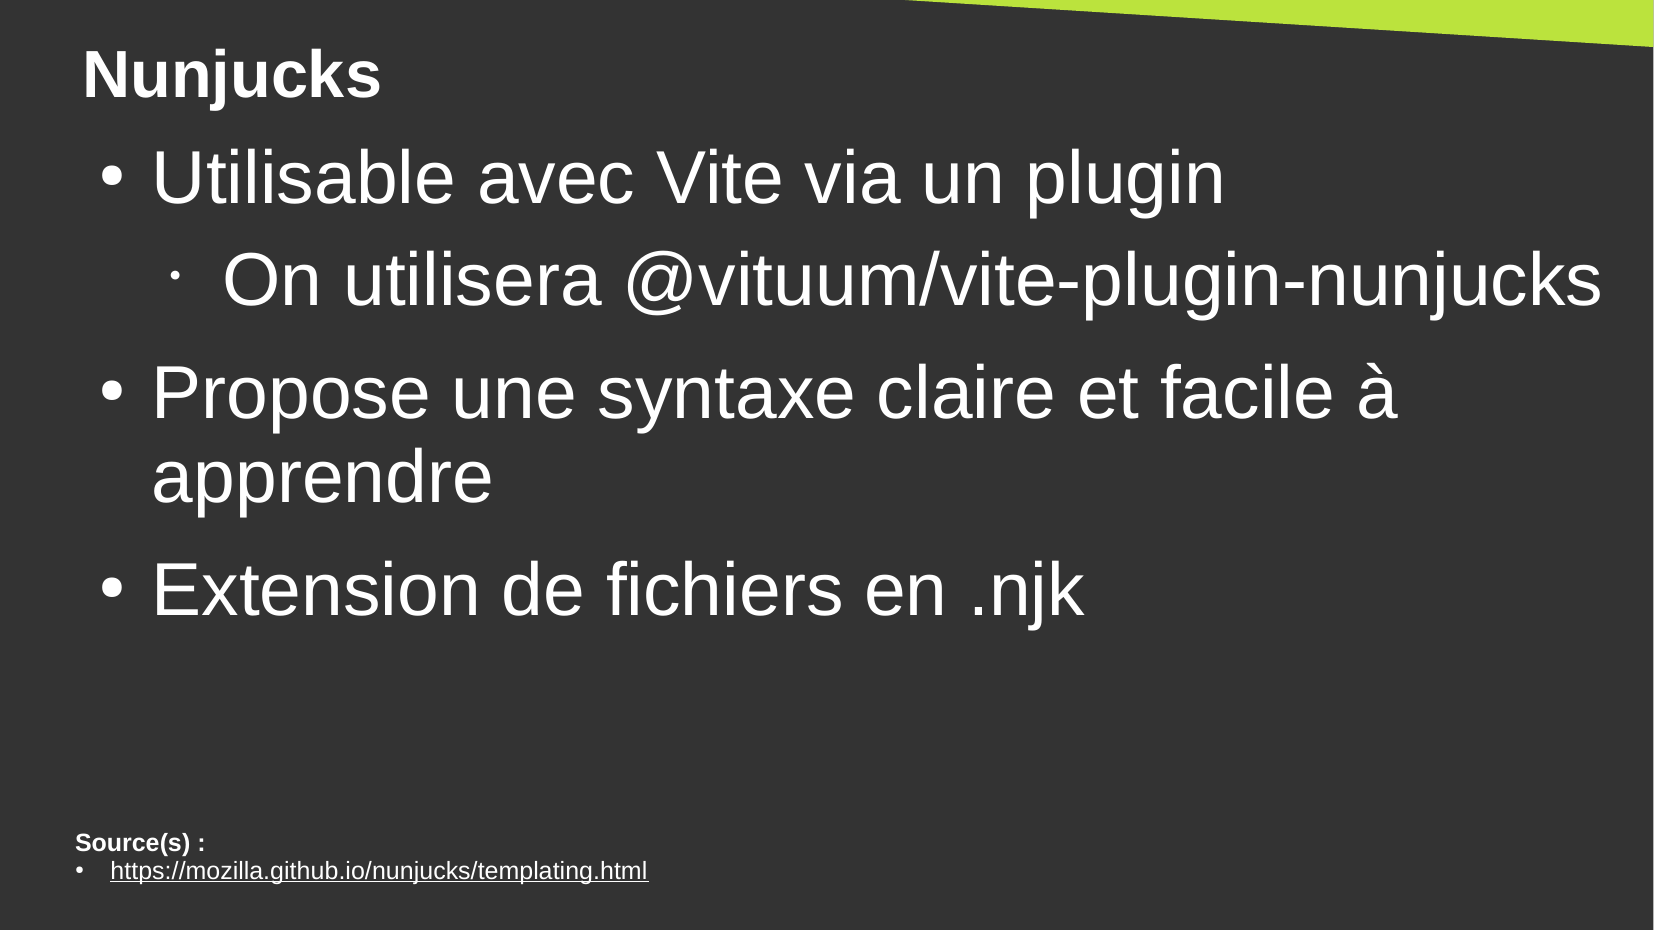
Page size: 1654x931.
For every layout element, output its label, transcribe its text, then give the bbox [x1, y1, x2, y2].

list Utilisable avec Vite via un plugin On utilisera @vituum/vite-plugin-nunjucks Propose une syntaxe claire et facile à apprendre Extension de fichiers en .njk [80, 135, 1619, 650]
title Nunjucks [82, 37, 1571, 112]
text_box [905, 0, 1654, 48]
text_box Source(s) : https://mozilla.github.io/nunjucks/templating.html [60, 821, 1546, 931]
